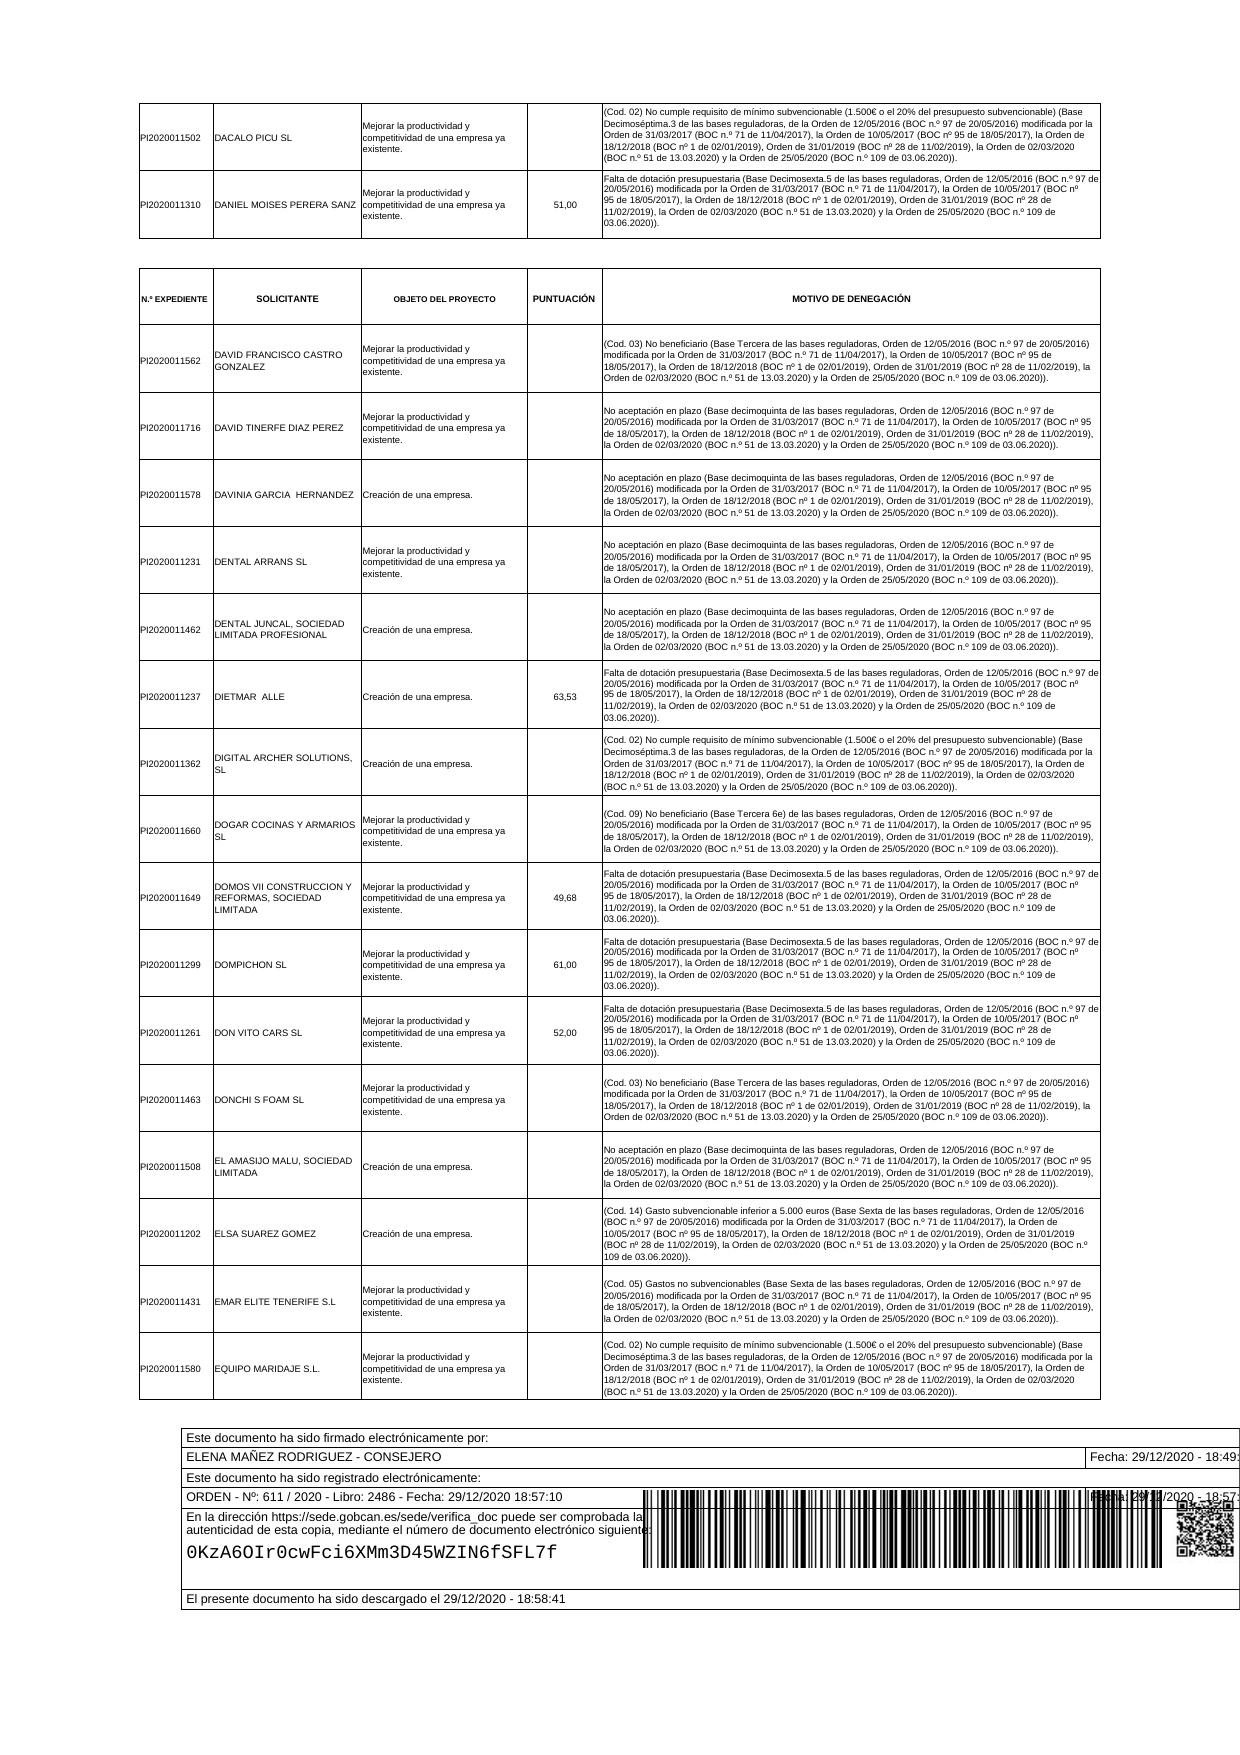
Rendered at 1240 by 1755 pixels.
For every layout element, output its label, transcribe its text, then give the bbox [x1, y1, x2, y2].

table_cell Creación de una empresa. [362, 729, 527, 795]
table_cell PI2020011716 [140, 393, 213, 459]
table_cell [528, 1333, 602, 1399]
table_cell Mejorar la productividad y competitividad de una empresa ya existente. [362, 325, 527, 392]
table_cell 52,00 [528, 997, 602, 1063]
table_cell DENTAL JUNCAL, SOCIEDAD LIMITADA PROFESIONAL [214, 594, 361, 660]
table_cell PI2020011562 [140, 325, 213, 392]
table_cell Mejorar la productividad y competitividad de una empresa ya existente. [362, 1266, 527, 1332]
table_cell [528, 1065, 602, 1131]
table_cell Mejorar la productividad y competitividad de una empresa ya existente. [362, 796, 527, 862]
table_cell Mejorar la productividad y competitividad de una empresa ya existente. [362, 997, 527, 1063]
table_cell [528, 729, 602, 795]
table_cell PI2020011508 [140, 1132, 213, 1198]
table_cell Mejorar la productividad y competitividad de una empresa ya existente. [362, 863, 527, 929]
table_cell Mejorar la productividad y competitividad de una empresa ya existente. [362, 1333, 527, 1399]
table_cell [528, 1132, 602, 1198]
table_cell (Cod. 14) Gasto subvencionable inferior a 5.000 euros (Base Sexta de las bases reguladoras, Orden de 12/05/2016 (BOC n.º 97 de 20/05/2016) modificada por la Orden de 31/03/2017 (BOC n.º 71 de 11/04/2017), la Orden de 10/05/2017 (BOC nº 95 de 18/05/2017), la Orden de 18/12/2018 (BOC nº 1 de 02/01/2019), Orden de 31/01/2019 (BOC nº 28 de 11/02/2019), la Orden de 02/03/2020 (BOC n.º 51 de 13.03.2020) y la Orden de 25/05/2020 (BOC n.º 109 de 03.06.2020)). [603, 1199, 1100, 1265]
table_cell Creación de una empresa. [362, 1132, 527, 1198]
table_cell DENTAL ARRANS SL [214, 527, 361, 593]
table_cell DIGITAL ARCHER SOLUTIONS, SL [214, 729, 361, 795]
table_cell DOMOS VII CONSTRUCCION Y REFORMAS, SOCIEDAD LIMITADA [214, 863, 361, 929]
table_cell No aceptación en plazo (Base decimoquinta de las bases reguladoras, Orden de 12/05/2016 (BOC n.º 97 de 20/05/2016) modificada por la Orden de 31/03/2017 (BOC n.º 71 de 11/04/2017), la Orden de 10/05/2017 (BOC nº 95 de 18/05/2017), la Orden de 18/12/2018 (BOC nº 1 de 02/01/2019), Orden de 31/01/2019 (BOC nº 28 de 11/02/2019), la Orden de 02/03/2020 (BOC n.º 51 de 13.03.2020) y la Orden de 25/05/2020 (BOC n.º 109 de 03.06.2020)). [603, 594, 1100, 660]
table_cell PI2020011502 [140, 104, 213, 170]
table_cell PI2020011362 [140, 729, 213, 795]
table_cell No aceptación en plazo (Base decimoquinta de las bases reguladoras, Orden de 12/05/2016 (BOC n.º 97 de 20/05/2016) modificada por la Orden de 31/03/2017 (BOC n.º 71 de 11/04/2017), la Orden de 10/05/2017 (BOC nº 95 de 18/05/2017), la Orden de 18/12/2018 (BOC nº 1 de 02/01/2019), Orden de 31/01/2019 (BOC nº 28 de 11/02/2019), la Orden de 02/03/2020 (BOC n.º 51 de 13.03.2020) y la Orden de 25/05/2020 (BOC n.º 109 de 03.06.2020)). [603, 527, 1100, 593]
table_cell (Cod. 02) No cumple requisito de mínimo subvencionable (1.500€ o el 20% del presupuesto subvencionable) (Base Decimoséptima.3 de las bases reguladoras, de la Orden de 12/05/2016 (BOC n.º 97 de 20/05/2016) modificada por la Orden de 31/03/2017 (BOC n.º 71 de 11/04/2017), la Orden de 10/05/2017 (BOC nº 95 de 18/05/2017), la Orden de 18/12/2018 (BOC nº 1 de 02/01/2019), Orden de 31/01/2019 (BOC nº 28 de 11/02/2019), la Orden de 02/03/2020 (BOC n.º 51 de 13.03.2020) y la Orden de 25/05/2020 (BOC n.º 109 de 03.06.2020)). [603, 104, 1100, 170]
table_cell Mejorar la productividad y competitividad de una empresa ya existente. [362, 171, 527, 237]
table_cell PI2020011261 [140, 997, 213, 1063]
table_cell Falta de dotación presupuestaria (Base Decimosexta.5 de las bases reguladoras, Orden de 12/05/2016 (BOC n.º 97 de 20/05/2016) modificada por la Orden de 31/03/2017 (BOC n.º 71 de 11/04/2017), la Orden de 10/05/2017 (BOC nº 95 de 18/05/2017), la Orden de 18/12/2018 (BOC nº 1 de 02/01/2019), Orden de 31/01/2019 (BOC nº 28 de 11/02/2019), la Orden de 02/03/2020 (BOC n.º 51 de 13.03.2020) y la Orden de 25/05/2020 (BOC n.º 109 de 03.06.2020)). [603, 171, 1100, 237]
table_cell DIETMAR ALLE [214, 661, 361, 727]
table_cell No aceptación en plazo (Base decimoquinta de las bases reguladoras, Orden de 12/05/2016 (BOC n.º 97 de 20/05/2016) modificada por la Orden de 31/03/2017 (BOC n.º 71 de 11/04/2017), la Orden de 10/05/2017 (BOC nº 95 de 18/05/2017), la Orden de 18/12/2018 (BOC nº 1 de 02/01/2019), Orden de 31/01/2019 (BOC nº 28 de 11/02/2019), la Orden de 02/03/2020 (BOC n.º 51 de 13.03.2020) y la Orden de 25/05/2020 (BOC n.º 109 de 03.06.2020)). [603, 1132, 1100, 1198]
table_cell Mejorar la productividad y competitividad de una empresa ya existente. [362, 1065, 527, 1131]
table_header PUNTUACIÓN [528, 269, 602, 324]
table_cell [528, 1199, 602, 1265]
table_cell DOGAR COCINAS Y ARMARIOS SL [214, 796, 361, 862]
table_cell [528, 325, 602, 392]
table_cell Mejorar la productividad y competitividad de una empresa ya existente. [362, 930, 527, 996]
table_cell 49,68 [528, 863, 602, 929]
table_cell Falta de dotación presupuestaria (Base Decimosexta.5 de las bases reguladoras, Orden de 12/05/2016 (BOC n.º 97 de 20/05/2016) modificada por la Orden de 31/03/2017 (BOC n.º 71 de 11/04/2017), la Orden de 10/05/2017 (BOC nº 95 de 18/05/2017), la Orden de 18/12/2018 (BOC nº 1 de 02/01/2019), Orden de 31/01/2019 (BOC nº 28 de 11/02/2019), la Orden de 02/03/2020 (BOC n.º 51 de 13.03.2020) y la Orden de 25/05/2020 (BOC n.º 109 de 03.06.2020)). [603, 661, 1100, 727]
table_cell Falta de dotación presupuestaria (Base Decimosexta.5 de las bases reguladoras, Orden de 12/05/2016 (BOC n.º 97 de 20/05/2016) modificada por la Orden de 31/03/2017 (BOC n.º 71 de 11/04/2017), la Orden de 10/05/2017 (BOC nº 95 de 18/05/2017), la Orden de 18/12/2018 (BOC nº 1 de 02/01/2019), Orden de 31/01/2019 (BOC nº 28 de 11/02/2019), la Orden de 02/03/2020 (BOC n.º 51 de 13.03.2020) y la Orden de 25/05/2020 (BOC n.º 109 de 03.06.2020)). [603, 930, 1100, 996]
table_cell [528, 1266, 602, 1332]
table_cell [528, 527, 602, 593]
table_cell (Cod. 03) No beneficiario (Base Tercera de las bases reguladoras, Orden de 12/05/2016 (BOC n.º 97 de 20/05/2016) modificada por la Orden de 31/03/2017 (BOC n.º 71 de 11/04/2017), la Orden de 10/05/2017 (BOC nº 95 de 18/05/2017), la Orden de 18/12/2018 (BOC nº 1 de 02/01/2019), Orden de 31/01/2019 (BOC nº 28 de 11/02/2019), la Orden de 02/03/2020 (BOC n.º 51 de 13.03.2020) y la Orden de 25/05/2020 (BOC n.º 109 de 03.06.2020)). [603, 1065, 1100, 1131]
table_cell PI2020011231 [140, 527, 213, 593]
table_cell 63,53 [528, 661, 602, 727]
table_header OBJETO DEL PROYECTO [362, 269, 527, 324]
table_cell ELSA SUAREZ GOMEZ [214, 1199, 361, 1265]
table_cell DOMPICHON SL [214, 930, 361, 996]
table_cell DACALO PICU SL [214, 104, 361, 170]
table_cell No aceptación en plazo (Base decimoquinta de las bases reguladoras, Orden de 12/05/2016 (BOC n.º 97 de 20/05/2016) modificada por la Orden de 31/03/2017 (BOC n.º 71 de 11/04/2017), la Orden de 10/05/2017 (BOC nº 95 de 18/05/2017), la Orden de 18/12/2018 (BOC nº 1 de 02/01/2019), Orden de 31/01/2019 (BOC nº 28 de 11/02/2019), la Orden de 02/03/2020 (BOC n.º 51 de 13.03.2020) y la Orden de 25/05/2020 (BOC n.º 109 de 03.06.2020)). [603, 393, 1100, 459]
table_cell Falta de dotación presupuestaria (Base Decimosexta.5 de las bases reguladoras, Orden de 12/05/2016 (BOC n.º 97 de 20/05/2016) modificada por la Orden de 31/03/2017 (BOC n.º 71 de 11/04/2017), la Orden de 10/05/2017 (BOC nº 95 de 18/05/2017), la Orden de 18/12/2018 (BOC nº 1 de 02/01/2019), Orden de 31/01/2019 (BOC nº 28 de 11/02/2019), la Orden de 02/03/2020 (BOC n.º 51 de 13.03.2020) y la Orden de 25/05/2020 (BOC n.º 109 de 03.06.2020)). [603, 997, 1100, 1063]
table_cell DANIEL MOISES PERERA SANZ [214, 171, 361, 237]
table_cell (Cod. 09) No beneficiario (Base Tercera 6e) de las bases reguladoras, Orden de 12/05/2016 (BOC n.º 97 de 20/05/2016) modificada por la Orden de 31/03/2017 (BOC n.º 71 de 11/04/2017), la Orden de 10/05/2017 (BOC nº 95 de 18/05/2017), la Orden de 18/12/2018 (BOC nº 1 de 02/01/2019), Orden de 31/01/2019 (BOC nº 28 de 11/02/2019), la Orden de 02/03/2020 (BOC n.º 51 de 13.03.2020) y la Orden de 25/05/2020 (BOC n.º 109 de 03.06.2020)). [603, 796, 1100, 862]
table_cell PI2020011463 [140, 1065, 213, 1131]
table_cell Creación de una empresa. [362, 594, 527, 660]
table_cell Mejorar la productividad y competitividad de una empresa ya existente. [362, 527, 527, 593]
table_cell DAVID TINERFE DIAZ PEREZ [214, 393, 361, 459]
table_cell [528, 460, 602, 526]
table_cell Creación de una empresa. [362, 661, 527, 727]
table_cell Mejorar la productividad y competitividad de una empresa ya existente. [362, 393, 527, 459]
table_header SOLICITANTE [214, 269, 361, 324]
table_cell Creación de una empresa. [362, 1199, 527, 1265]
table_cell (Cod. 05) Gastos no subvencionables (Base Sexta de las bases reguladoras, Orden de 12/05/2016 (BOC n.º 97 de 20/05/2016) modificada por la Orden de 31/03/2017 (BOC n.º 71 de 11/04/2017), la Orden de 10/05/2017 (BOC nº 95 de 18/05/2017), la Orden de 18/12/2018 (BOC nº 1 de 02/01/2019), Orden de 31/01/2019 (BOC nº 28 de 11/02/2019), la Orden de 02/03/2020 (BOC n.º 51 de 13.03.2020) y la Orden de 25/05/2020 (BOC n.º 109 de 03.06.2020)). [603, 1266, 1100, 1332]
table_cell Falta de dotación presupuestaria (Base Decimosexta.5 de las bases reguladoras, Orden de 12/05/2016 (BOC n.º 97 de 20/05/2016) modificada por la Orden de 31/03/2017 (BOC n.º 71 de 11/04/2017), la Orden de 10/05/2017 (BOC nº 95 de 18/05/2017), la Orden de 18/12/2018 (BOC nº 1 de 02/01/2019), Orden de 31/01/2019 (BOC nº 28 de 11/02/2019), la Orden de 02/03/2020 (BOC n.º 51 de 13.03.2020) y la Orden de 25/05/2020 (BOC n.º 109 de 03.06.2020)). [603, 863, 1100, 929]
table_cell PI2020011580 [140, 1333, 213, 1399]
table_cell 61,00 [528, 930, 602, 996]
table_cell [528, 796, 602, 862]
table_header MOTIVO DE DENEGACIÓN [603, 269, 1100, 324]
table_cell DAVID FRANCISCO CASTRO GONZALEZ [214, 325, 361, 392]
table_cell Creación de una empresa. [362, 460, 527, 526]
table_cell PI2020011299 [140, 930, 213, 996]
table_cell PI2020011649 [140, 863, 213, 929]
table_cell 51,00 [528, 171, 602, 237]
table_cell PI2020011431 [140, 1266, 213, 1332]
table_cell EMAR ELITE TENERIFE S.L [214, 1266, 361, 1332]
table_cell DONCHI S FOAM SL [214, 1065, 361, 1131]
table_cell (Cod. 02) No cumple requisito de mínimo subvencionable (1.500€ o el 20% del presupuesto subvencionable) (Base Decimoséptima.3 de las bases reguladoras, de la Orden de 12/05/2016 (BOC n.º 97 de 20/05/2016) modificada por la Orden de 31/03/2017 (BOC n.º 71 de 11/04/2017), la Orden de 10/05/2017 (BOC nº 95 de 18/05/2017), la Orden de 18/12/2018 (BOC nº 1 de 02/01/2019), Orden de 31/01/2019 (BOC nº 28 de 11/02/2019), la Orden de 02/03/2020 (BOC n.º 51 de 13.03.2020) y la Orden de 25/05/2020 (BOC n.º 109 de 03.06.2020)). [603, 729, 1100, 795]
table_cell No aceptación en plazo (Base decimoquinta de las bases reguladoras, Orden de 12/05/2016 (BOC n.º 97 de 20/05/2016) modificada por la Orden de 31/03/2017 (BOC n.º 71 de 11/04/2017), la Orden de 10/05/2017 (BOC nº 95 de 18/05/2017), la Orden de 18/12/2018 (BOC nº 1 de 02/01/2019), Orden de 31/01/2019 (BOC nº 28 de 11/02/2019), la Orden de 02/03/2020 (BOC n.º 51 de 13.03.2020) y la Orden de 25/05/2020 (BOC n.º 109 de 03.06.2020)). [603, 460, 1100, 526]
table_cell PI2020011202 [140, 1199, 213, 1265]
table_cell PI2020011660 [140, 796, 213, 862]
table_cell EL AMASIJO MALU, SOCIEDAD LIMITADA [214, 1132, 361, 1198]
table_cell [528, 393, 602, 459]
table_cell DAVINIA GARCIA HERNANDEZ [214, 460, 361, 526]
table_cell EQUIPO MARIDAJE S.L. [214, 1333, 361, 1399]
table_cell Mejorar la productividad y competitividad de una empresa ya existente. [362, 104, 527, 170]
table_cell [528, 594, 602, 660]
table_cell DON VITO CARS SL [214, 997, 361, 1063]
table_cell PI2020011462 [140, 594, 213, 660]
table_cell (Cod. 02) No cumple requisito de mínimo subvencionable (1.500€ o el 20% del presupuesto subvencionable) (Base Decimoséptima.3 de las bases reguladoras, de la Orden de 12/05/2016 (BOC n.º 97 de 20/05/2016) modificada por la Orden de 31/03/2017 (BOC n.º 71 de 11/04/2017), la Orden de 10/05/2017 (BOC nº 95 de 18/05/2017), la Orden de 18/12/2018 (BOC nº 1 de 02/01/2019), Orden de 31/01/2019 (BOC nº 28 de 11/02/2019), la Orden de 02/03/2020 (BOC n.º 51 de 13.03.2020) y la Orden de 25/05/2020 (BOC n.º 109 de 03.06.2020)). [603, 1333, 1100, 1399]
table_cell PI2020011578 [140, 460, 213, 526]
table_cell PI2020011237 [140, 661, 213, 727]
table_cell PI2020011310 [140, 171, 213, 237]
table_cell [528, 104, 602, 170]
table_header N.º EXPEDIENTE [140, 269, 213, 324]
table_cell (Cod. 03) No beneficiario (Base Tercera de las bases reguladoras, Orden de 12/05/2016 (BOC n.º 97 de 20/05/2016) modificada por la Orden de 31/03/2017 (BOC n.º 71 de 11/04/2017), la Orden de 10/05/2017 (BOC nº 95 de 18/05/2017), la Orden de 18/12/2018 (BOC nº 1 de 02/01/2019), Orden de 31/01/2019 (BOC nº 28 de 11/02/2019), la Orden de 02/03/2020 (BOC n.º 51 de 13.03.2020) y la Orden de 25/05/2020 (BOC n.º 109 de 03.06.2020)). [603, 325, 1100, 392]
